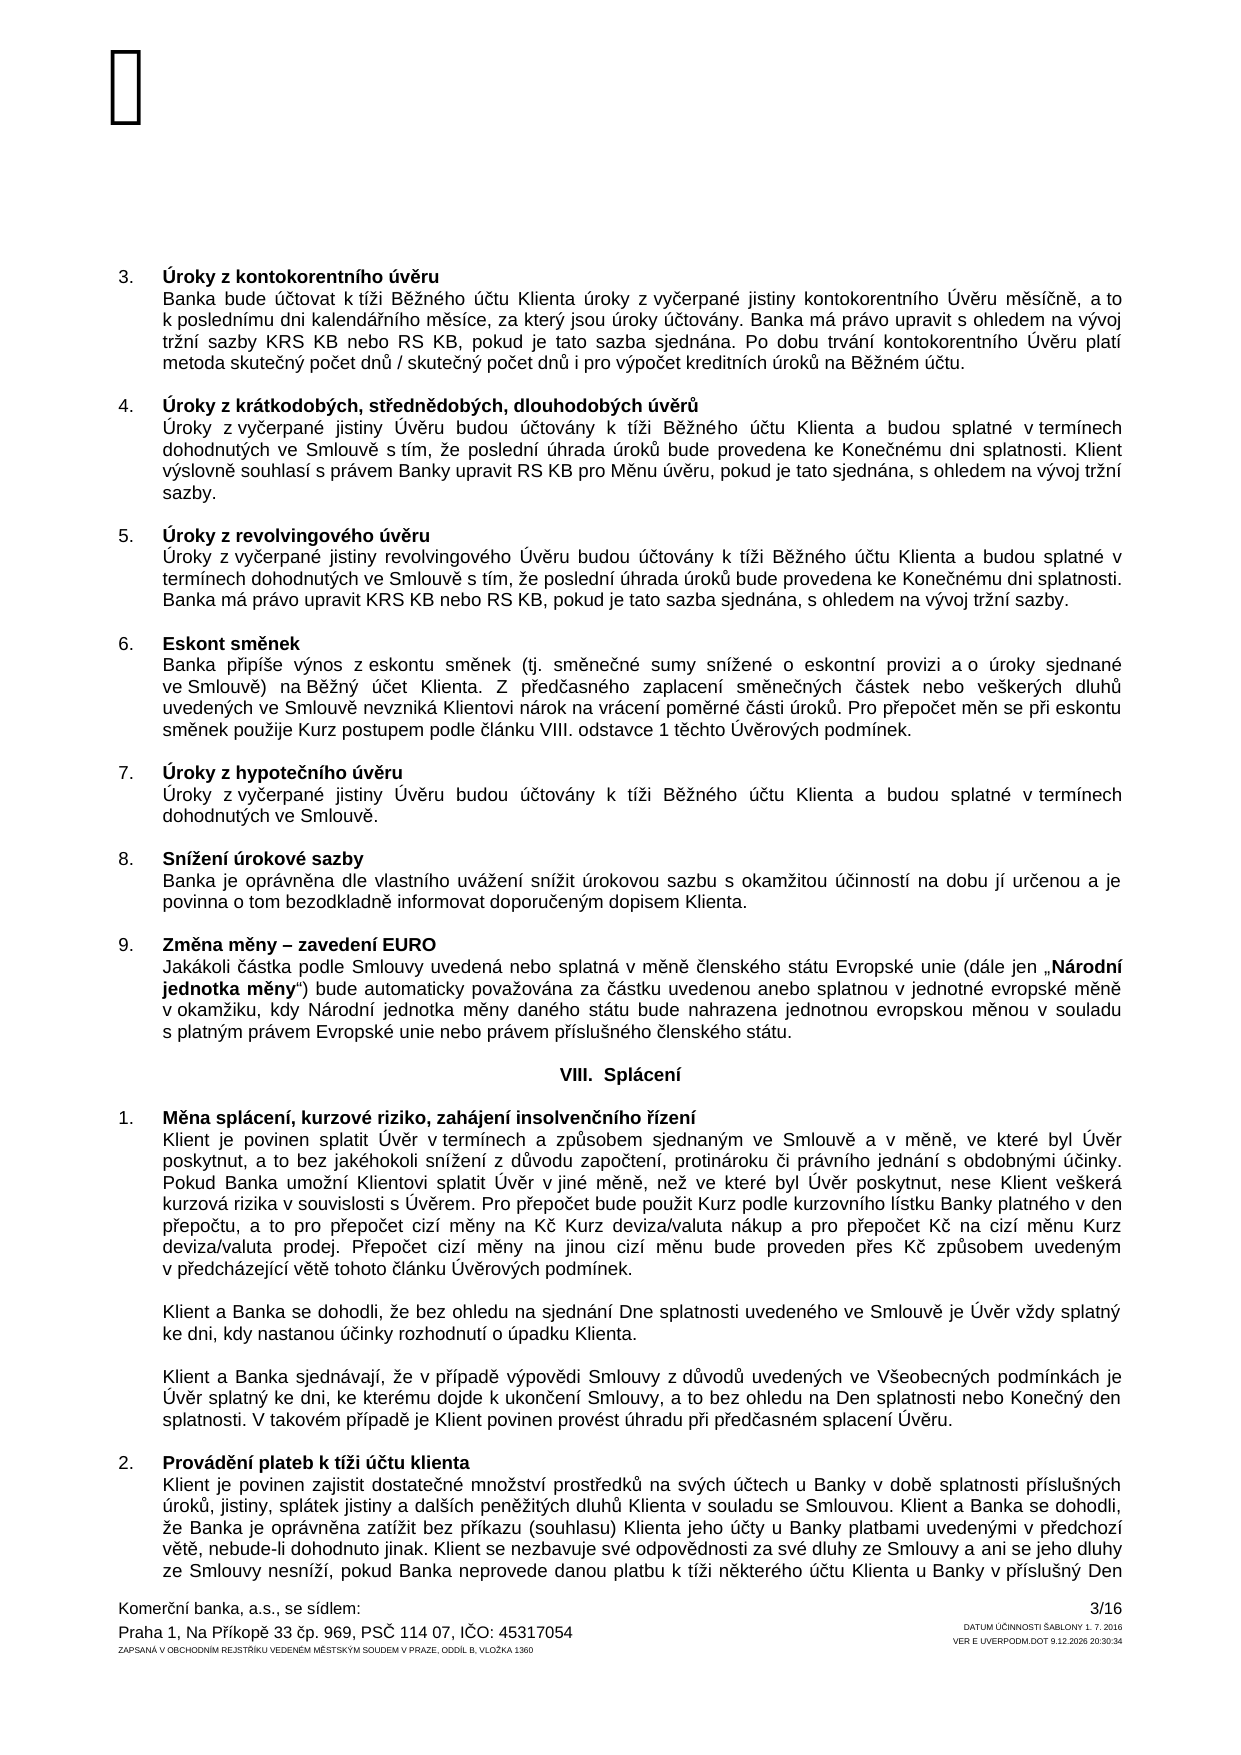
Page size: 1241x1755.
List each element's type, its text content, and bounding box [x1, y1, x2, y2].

text Banka je oprávněna dle vlastního uvážení snížit úrokovou sazbu s okamžitou účinností na dobu jí určenou a je povinna o tom bezodkladně informovat doporučeným dopisem Klienta. [118, 869, 1122, 913]
text 4. Úroky z krátkodobých, střednědobých, dlouhodobých úvěrů [118, 395, 1122, 417]
text Úroky z vyčerpané jistiny Úvěru budou účtovány k tíži Běžného účtu Klienta a budou splatné v termínech dohodnutých ve Smlouvě s tím, že poslední úhrada úroků bude provedena ke Konečnému dni splatnosti. Klient výslovně souhlasí s právem Banky upravit RS KB pro Měnu úvěru, pokud je tato sjednána, s ohledem na vývoj tržní sazby. [162, 417, 1122, 503]
text 6. Eskont směnek [118, 632, 1122, 654]
text Úroky z vyčerpané jistiny Úvěru budou účtovány k tíži Běžného účtu Klienta a budou splatné v termínech dohodnutých ve Smlouvě. [162, 783, 1122, 826]
text 2. Provádění plateb k tíži účtu klienta [118, 1452, 1122, 1473]
text VIII. Splácení [118, 1064, 1122, 1085]
text 8. Snížení úrokové sazby [118, 848, 1122, 869]
text 1. Měna splácení, kurzové riziko, zahájení insolvenčního řízení [118, 1107, 1122, 1128]
text 5. Úroky z revolvingového úvěru [118, 524, 1122, 546]
text Jakákoli částka podle Smlouvy uvedená nebo splatná v měně členského státu Evropské unie (dále jen „Národní jednotka měny“) bude automaticky považována za částku uvedenou anebo splatnou v jednotné evropské měně v okamžiku, kdy Národní jednotka měny daného státu bude nahrazena jednotnou evropskou měnou v souladu s platným právem Evropské unie nebo právem příslušného členského státu. [162, 956, 1122, 1042]
text 7. Úroky z hypotečního úvěru [118, 762, 1122, 783]
text Klient a Banka sjednávají, že v případě výpovědi Smlouvy z důvodů uvedených ve Všeobecných podmínkách je Úvěr splatný ke dni, ke kterému dojde k ukončení Smlouvy, a to bez ohledu na Den splatnosti nebo Konečný den splatnosti. V takovém případě je Klient povinen provést úhradu při předčasném splacení Úvěru. [162, 1366, 1122, 1430]
text Klient je povinen splatit Úvěr v termínech a způsobem sjednaným ve Smlouvě a v měně, ve které byl Úvěr poskytnut, a to bez jakéhokoli snížení z důvodu započtení, protinároku či právního jednání s obdobnými účinky. Pokud Banka umožní Klientovi splatit Úvěr v jiné měně, než ve které byl Úvěr poskytnut, nese Klient veškerá kurzová rizika v souvislosti s Úvěrem. Pro přepočet bude použit Kurz podle kurzovního lístku Banky platného v den přepočtu, a to pro přepočet cizí měny na Kč Kurz deviza/valuta nákup a pro přepočet Kč na cizí měnu Kurz deviza/valuta prodej. Přepočet cizí měny na jinou cizí měnu bude proveden přes Kč způsobem uvedeným v předcházející větě tohoto článku Úvěrových podmínek. [162, 1128, 1122, 1279]
text Banka připíše výnos z eskontu směnek (tj. směnečné sumy snížené o eskontní provizi a o úroky sjednané ve Smlouvě) na Běžný účet Klienta. Z předčasného zaplacení směnečných částek nebo veškerých dluhů uvedených ve Smlouvě nevzniká Klientovi nárok na vrácení poměrné části úroků. Pro přepočet měn se při eskontu směnek použije Kurz postupem podle článku VIII. odstavce 1 těchto Úvěrových podmínek. [162, 654, 1122, 740]
text Úroky z vyčerpané jistiny revolvingového Úvěru budou účtovány k tíži Běžného účtu Klienta a budou splatné v termínech dohodnutých ve Smlouvě s tím, že poslední úhrada úroků bude provedena ke Konečnému dni splatnosti. Banka má právo upravit KRS KB nebo RS KB, pokud je tato sazba sjednána, s ohledem na vývoj tržní sazby. [162, 546, 1122, 611]
text 3. Úroky z kontokorentního úvěru [118, 266, 1122, 287]
text Klient a Banka se dohodli, že bez ohledu na sjednání Dne splatnosti uvedeného ve Smlouvě je Úvěr vždy splatný ke dni, kdy nastanou účinky rozhodnutí o úpadku Klienta. [162, 1301, 1122, 1344]
text 9. Změna měny – zavedení EURO [118, 934, 1122, 956]
text Klient je povinen zajistit dostatečné množství prostředků na svých účtech u Banky v době splatnosti příslušných úroků, jistiny, splátek jistiny a dalších peněžitých dluhů Klienta v souladu se Smlouvou. Klient a Banka se dohodli, že Banka je oprávněna zatížit bez příkazu (souhlasu) Klienta jeho účty u Banky platbami uvedenými v předchozí větě, nebude-li dohodnuto jinak. Klient se nezbavuje své odpovědnosti za své dluhy ze Smlouvy a ani se jeho dluhy ze Smlouvy nesníží, pokud Banka neprovede danou platbu k tíži některého účtu Klienta u Banky v příslušný Den [162, 1473, 1122, 1581]
text Banka bude účtovat k tíži Běžného účtu Klienta úroky z vyčerpané jistiny kontokorentního Úvěru měsíčně, a to k poslednímu dni kalendářního měsíce, za který jsou úroky účtovány. Banka má právo upravit s ohledem na vývoj tržní sazby KRS KB nebo RS KB, pokud je tato sazba sjednána. Po dobu trvání kontokorentního Úvěru platí metoda skutečný počet dnů / skutečný počet dnů i pro výpočet kreditních úroků na Běžném účtu. [162, 287, 1122, 374]
